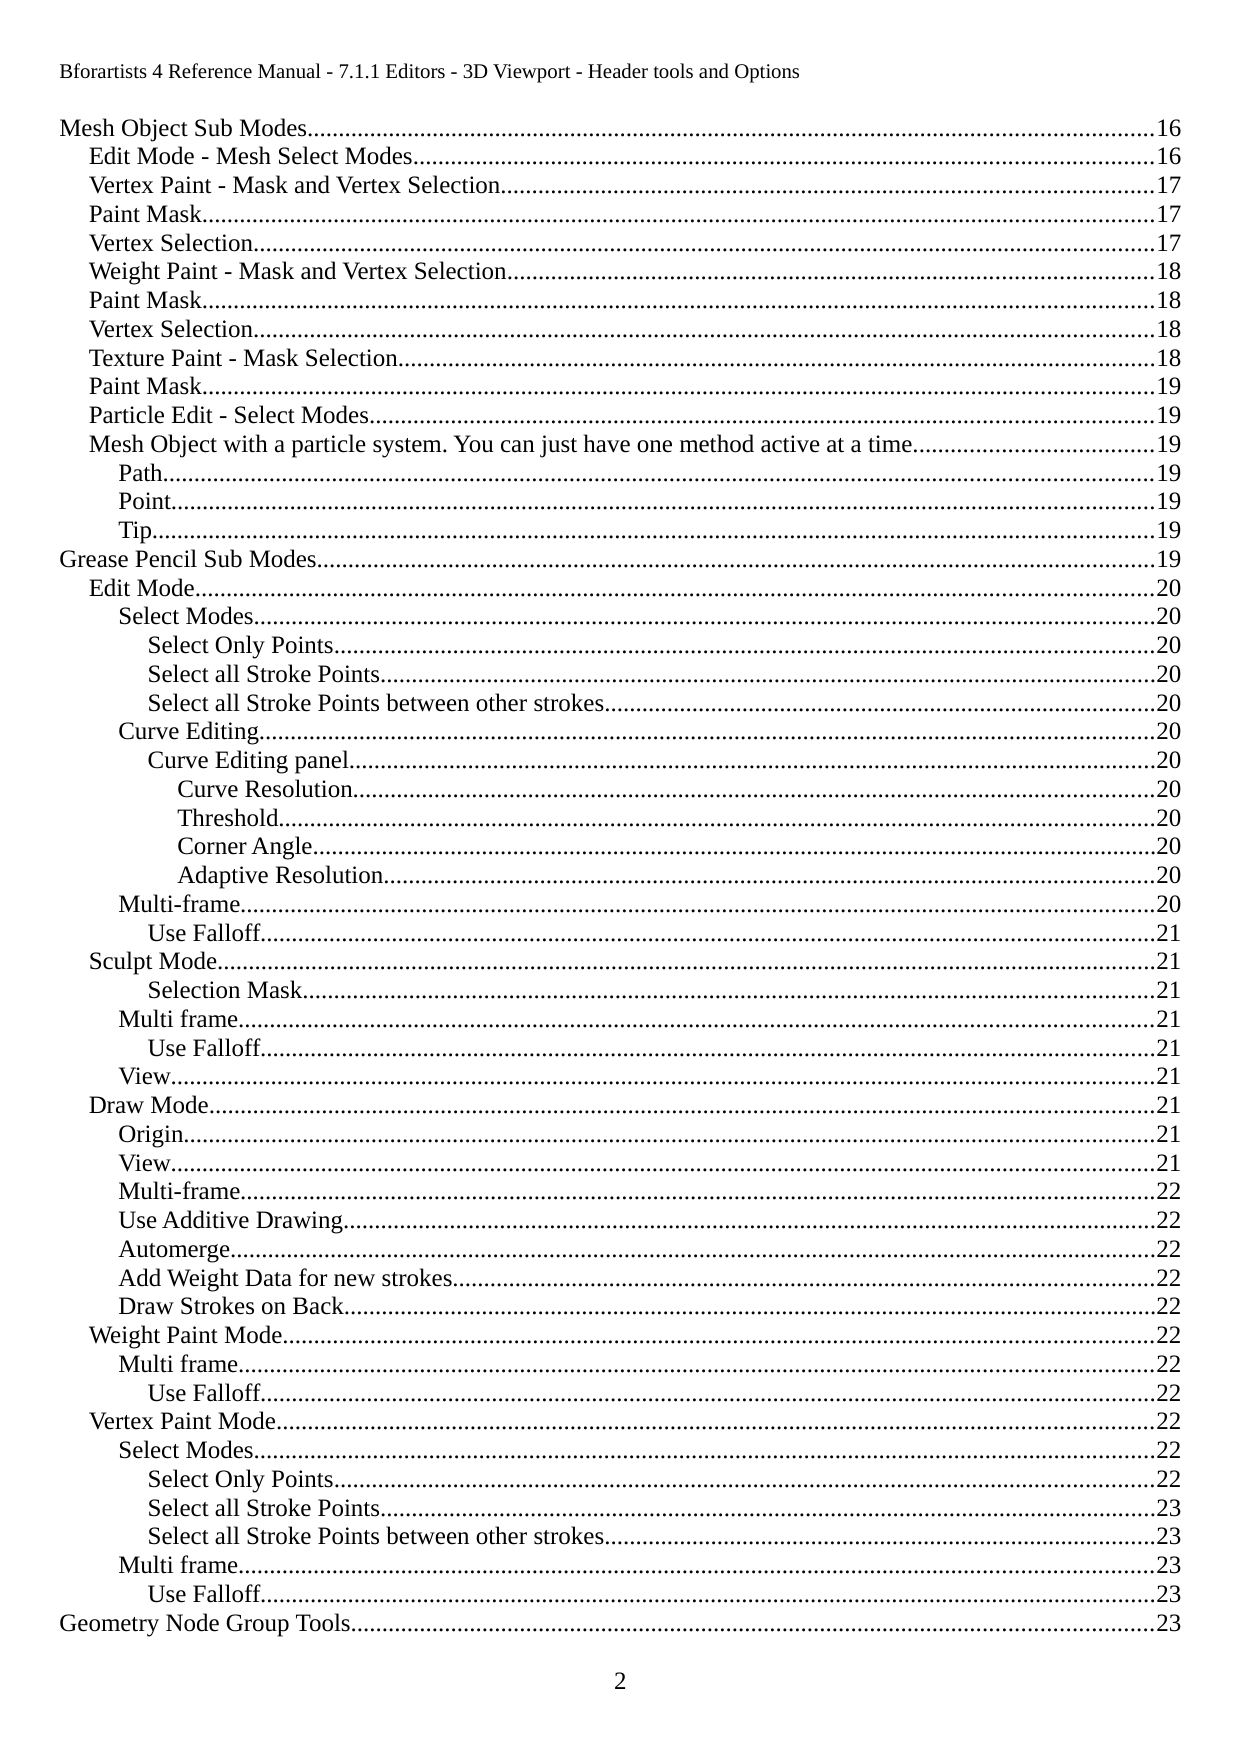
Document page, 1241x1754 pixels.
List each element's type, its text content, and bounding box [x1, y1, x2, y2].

text Select Only Points 22 [147, 1464, 1181, 1493]
text Paint Mask 19 [88, 371, 1181, 400]
text Automerge 22 [118, 1234, 1181, 1263]
text Mesh Object with a particle system. You can just have one method active at a time. 19 [88, 429, 1181, 458]
text Vertex Paint Mode 22 [88, 1406, 1181, 1435]
text Multi-frame 22 [118, 1176, 1181, 1205]
text Curve Resolution 20 [177, 774, 1181, 803]
text Origin 21 [118, 1119, 1181, 1148]
text Geometry Node Group Tools 23 [59, 1608, 1181, 1636]
text Multi frame 21 [118, 1004, 1181, 1033]
text Multi frame 22 [118, 1349, 1181, 1378]
text Weight Paint - Mask and Vertex Selection 18 [88, 256, 1181, 285]
text Threshold 20 [177, 803, 1181, 831]
text Weight Paint Mode 22 [88, 1320, 1181, 1349]
text Corner Angle 20 [177, 831, 1181, 860]
text Use Falloff 21 [147, 1033, 1181, 1061]
text Select Modes 20 [118, 601, 1181, 630]
text Vertex Selection 17 [88, 228, 1181, 256]
text Vertex Selection 18 [88, 314, 1181, 343]
text Mesh Object Sub Modes 16 [59, 113, 1181, 141]
text Draw Mode 21 [88, 1090, 1181, 1119]
text Select Only Points 20 [147, 630, 1181, 659]
text Multi frame 23 [118, 1550, 1181, 1579]
text Curve Editing panel 20 [147, 745, 1181, 774]
text Particle Edit - Select Modes 19 [88, 400, 1181, 429]
text Select all Stroke Points 23 [147, 1493, 1181, 1521]
text Adaptive Resolution 20 [177, 860, 1181, 889]
text Vertex Paint - Mask and Vertex Selection 17 [88, 170, 1181, 199]
text Edit Mode 20 [88, 573, 1181, 601]
text Curve Editing 20 [118, 716, 1181, 745]
text Multi-frame 20 [118, 889, 1181, 918]
text View 21 [118, 1061, 1181, 1090]
text Path 19 [118, 458, 1181, 486]
text Select Modes 22 [118, 1435, 1181, 1464]
text Sculpt Mode 21 [88, 946, 1181, 975]
text Use Falloff 21 [147, 918, 1181, 946]
text Tip 19 [118, 515, 1181, 544]
text Texture Paint - Mask Selection 18 [88, 343, 1181, 371]
text Select all Stroke Points between other strokes 20 [147, 688, 1181, 716]
text Add Weight Data for new strokes 22 [118, 1263, 1181, 1291]
text Paint Mask 17 [88, 199, 1181, 228]
text Point 19 [118, 486, 1181, 515]
text Selection Mask 21 [147, 975, 1181, 1004]
text Select all Stroke Points 20 [147, 659, 1181, 688]
text Select all Stroke Points between other strokes 23 [147, 1521, 1181, 1550]
text Use Falloff 22 [147, 1378, 1181, 1406]
text Paint Mask 18 [88, 285, 1181, 314]
text Use Falloff 23 [147, 1579, 1181, 1608]
text Edit Mode - Mesh Select Modes 16 [88, 141, 1181, 170]
text Use Additive Drawing 22 [118, 1205, 1181, 1234]
text Draw Strokes on Back 22 [118, 1291, 1181, 1320]
text View 21 [118, 1148, 1181, 1176]
text Grease Pencil Sub Modes 19 [59, 544, 1181, 573]
